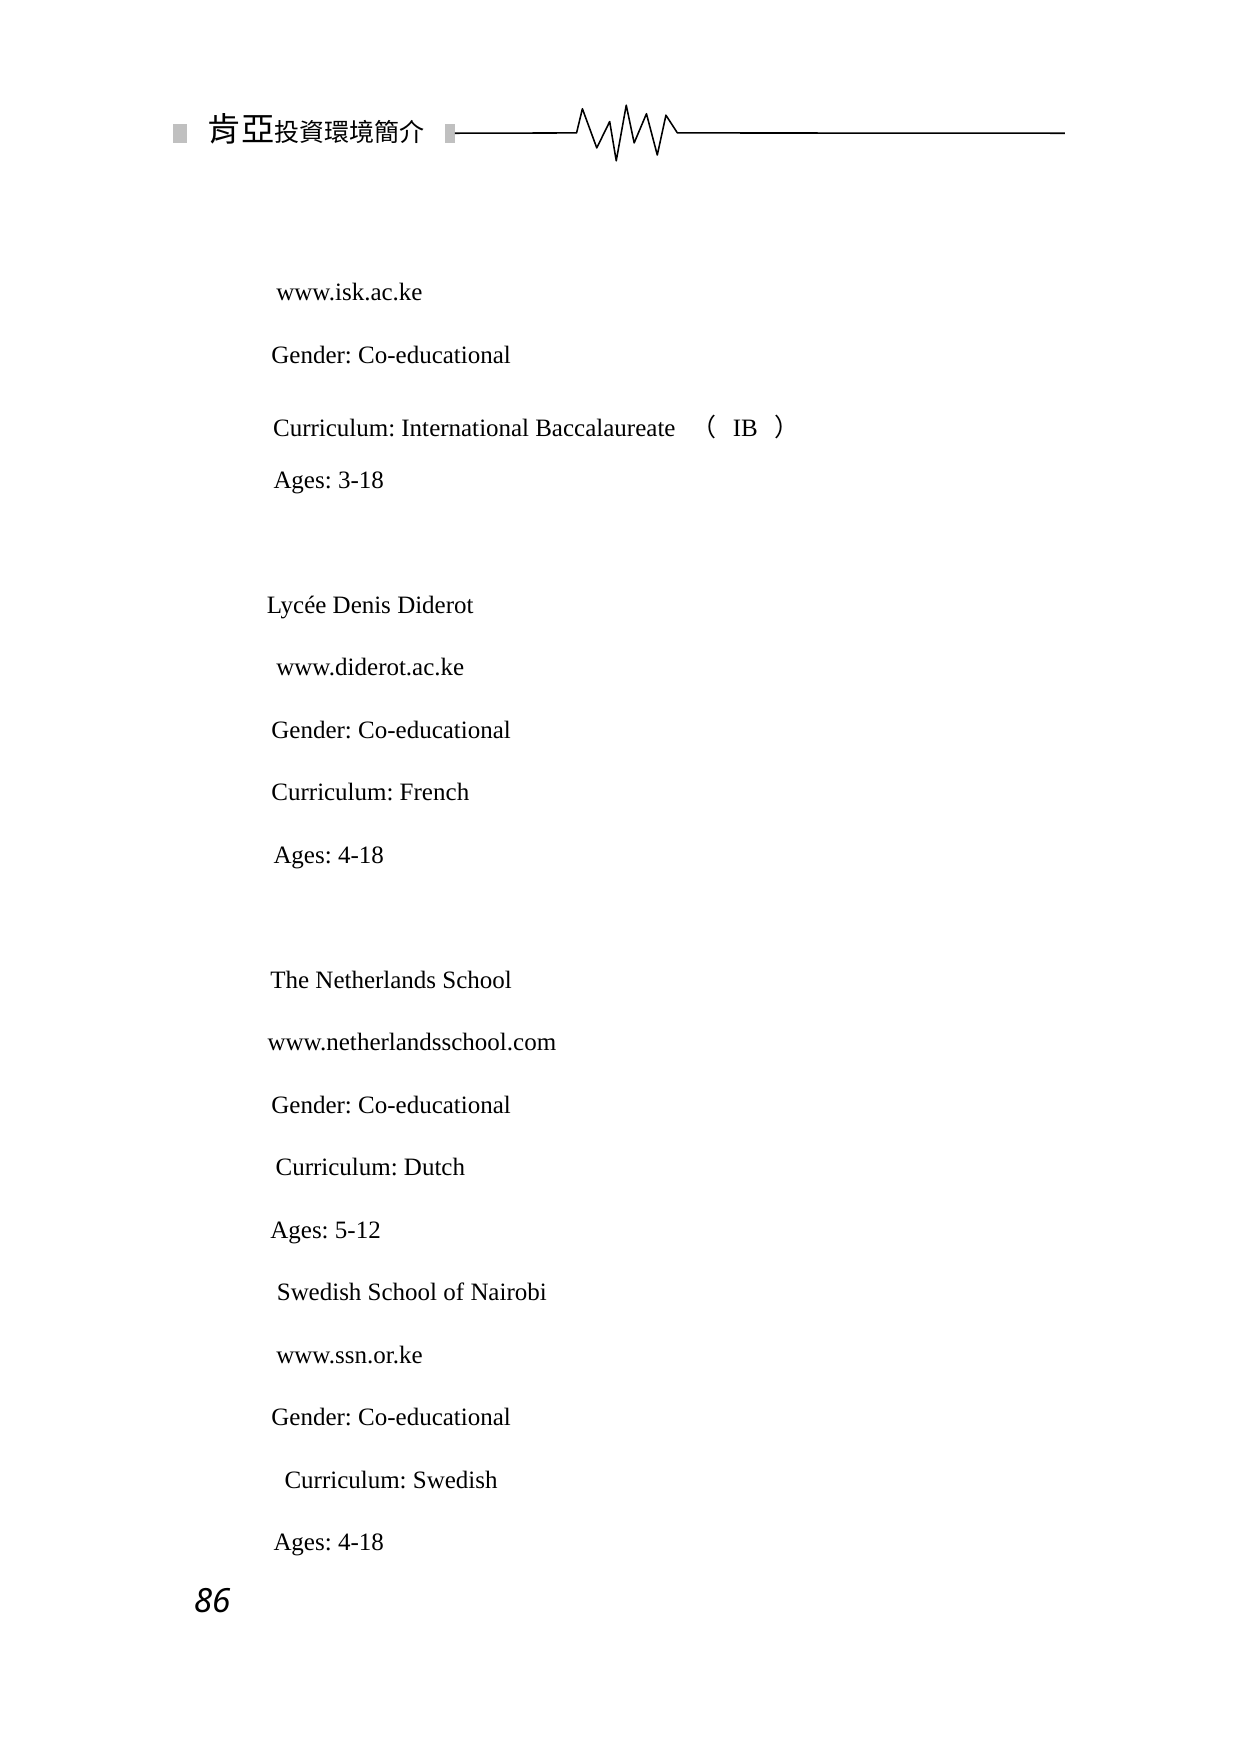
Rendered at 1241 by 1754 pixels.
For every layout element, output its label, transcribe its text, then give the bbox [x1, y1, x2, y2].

text www.ssn.or.ke [232, 1313, 1058, 1375]
text Curriculum: Swedish [232, 1438, 1058, 1500]
text Gender: Co-educational [232, 1375, 1058, 1438]
text Swedish School of Nairobi [232, 1250, 1058, 1313]
text Curriculum: French [232, 750, 1058, 813]
text Ages: 4-18 [232, 1500, 1058, 1563]
text www.isk.ac.ke [232, 250, 1058, 313]
text Lycée Denis Diderot [232, 563, 1058, 625]
text Curriculum: Dutch [232, 1125, 1058, 1188]
text www.diderot.ac.ke [232, 625, 1058, 688]
text Ages: 3-18 [232, 438, 1058, 500]
text Curriculum: International Baccalaureate（IB） [232, 375, 1058, 438]
text The Netherlands School [232, 938, 1058, 1000]
text www.netherlandsschool.com [232, 1000, 1058, 1063]
text Ages: 5-12 [232, 1188, 1058, 1250]
text Gender: Co-educational [232, 1063, 1058, 1125]
text Gender: Co-educational [232, 313, 1058, 375]
text Ages: 4-18 [232, 813, 1058, 875]
text Gender: Co-educational [232, 688, 1058, 750]
